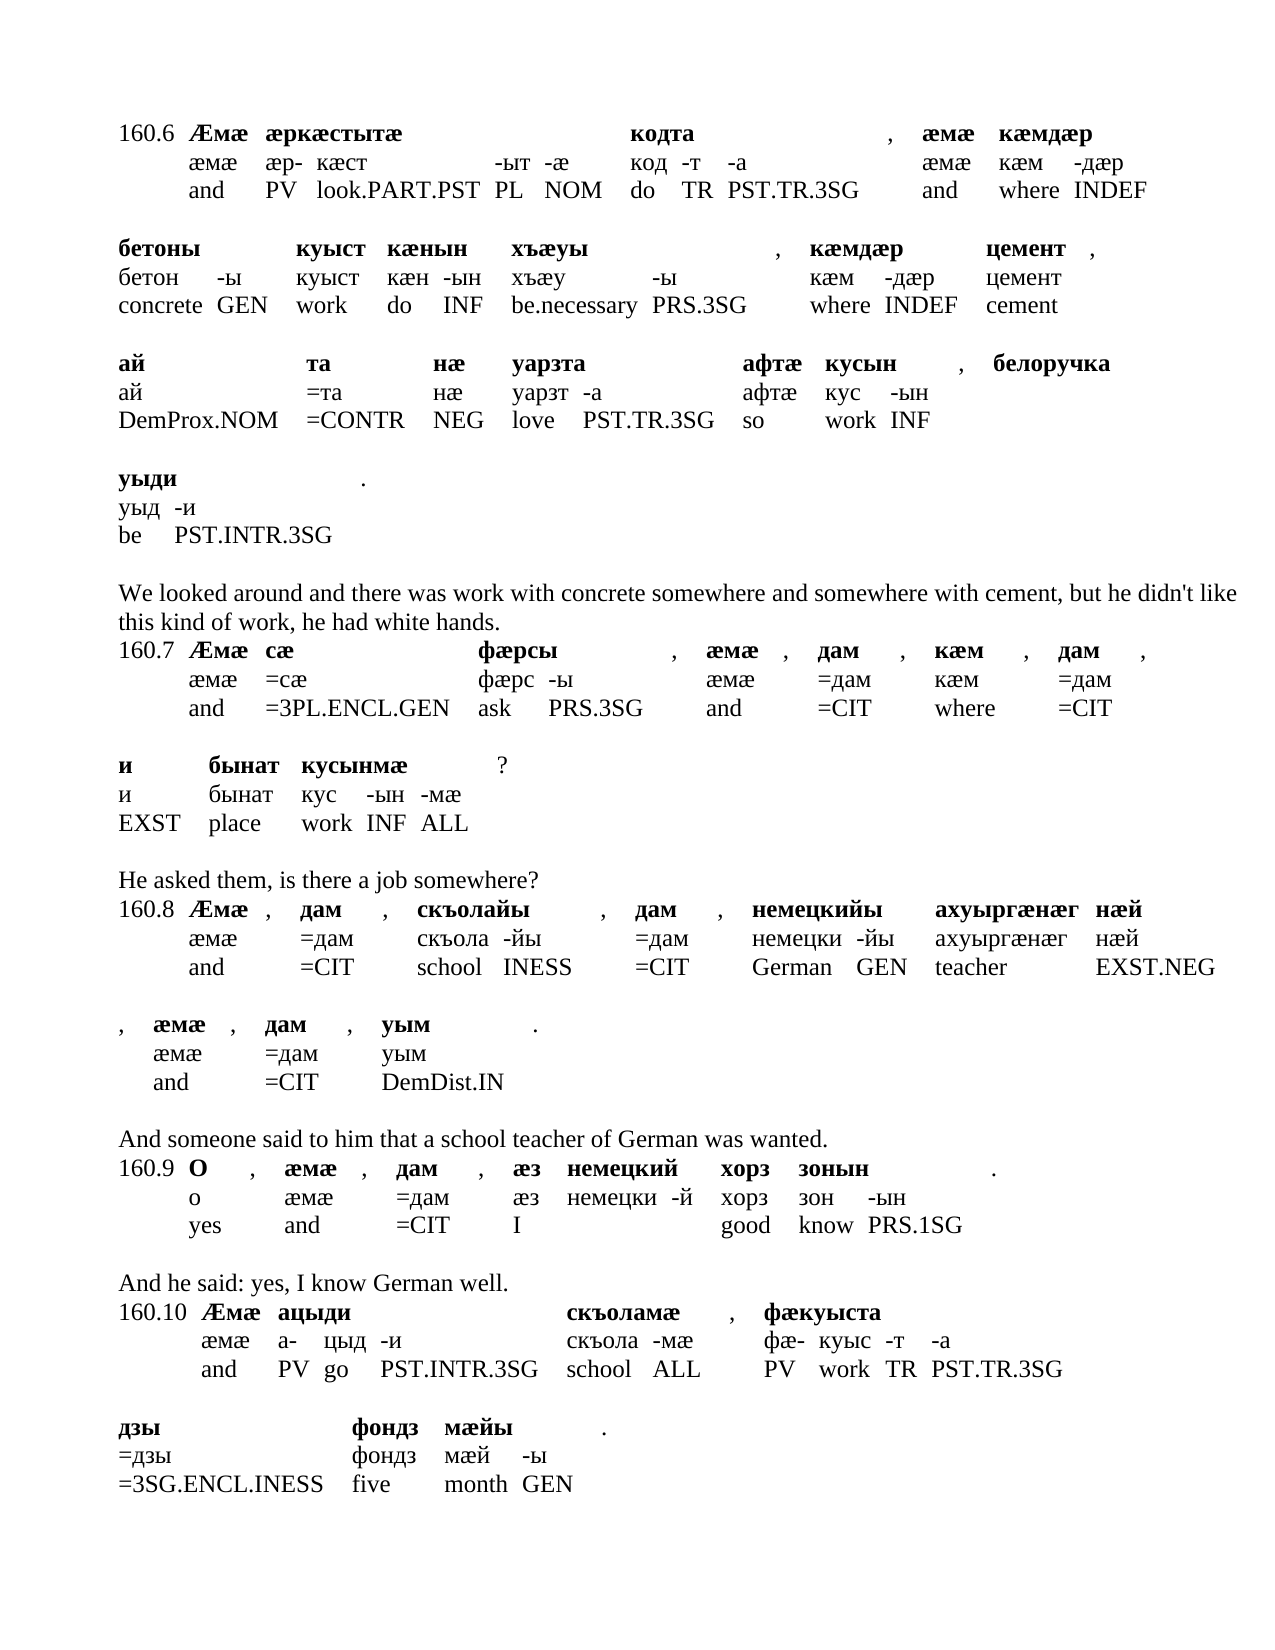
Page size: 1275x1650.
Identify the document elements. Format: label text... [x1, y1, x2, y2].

text and [201, 1354, 250, 1383]
text , [347, 1009, 368, 1038]
text TR [885, 1354, 917, 1383]
text -ы [652, 262, 747, 291]
text We looked around and there was work with concrete somewhere and somewhere with cement, but he didn't like this kind of work, he had white hands. [118, 578, 1249, 636]
text be.necessary [511, 291, 638, 319]
text and [188, 952, 237, 981]
text кодта [630, 118, 873, 147]
text , [382, 894, 403, 923]
text -ы [217, 262, 268, 291]
text ай [118, 377, 279, 406]
text ALL [652, 1354, 701, 1383]
text =3PL.ENCL.GEN [265, 693, 450, 722]
text cement [986, 291, 1062, 319]
text а- [278, 1326, 310, 1354]
text -мæ [652, 1326, 701, 1354]
text =CIT [300, 952, 354, 981]
text work [825, 406, 876, 434]
text ацыди [278, 1297, 553, 1326]
text TR [681, 176, 713, 204]
text go [323, 1354, 366, 1383]
text . [360, 463, 381, 492]
text кæнын [387, 233, 497, 262]
text =та [306, 377, 405, 406]
text куыст [296, 233, 373, 262]
text бынат [208, 779, 273, 808]
text yes [188, 1211, 222, 1239]
text зон [798, 1182, 854, 1211]
text -ын [868, 1182, 963, 1211]
text кæм [934, 664, 996, 693]
text -и [380, 1326, 539, 1354]
text NOM [544, 176, 603, 204]
text know [798, 1211, 854, 1239]
text , [729, 1297, 750, 1326]
text æмæ [153, 1038, 202, 1067]
text , [249, 1153, 270, 1182]
text and [153, 1067, 202, 1096]
text фондз [352, 1412, 430, 1441]
text и [118, 779, 181, 808]
text дам [817, 636, 886, 664]
text INDEF [1073, 176, 1147, 204]
text æмæ [201, 1326, 250, 1354]
text , [230, 1009, 251, 1038]
text нæй [1095, 923, 1216, 952]
text бынат [208, 751, 287, 779]
text =CONTR [306, 406, 405, 434]
text =дам [817, 664, 872, 693]
text PL [494, 176, 530, 204]
text , [361, 1153, 382, 1182]
text -и [174, 492, 333, 521]
text and [922, 176, 971, 204]
text =3SG.ENCL.INESS [118, 1469, 324, 1498]
text , [600, 894, 621, 923]
text place [208, 808, 273, 837]
text 160.10 [118, 1297, 187, 1326]
text скъола [417, 923, 489, 952]
text и [118, 751, 194, 779]
text æмæ [284, 1153, 347, 1182]
text =дам [635, 923, 689, 952]
text дзы [118, 1412, 338, 1441]
text афтæ [742, 377, 797, 406]
text мæйы [444, 1412, 587, 1441]
text хъæу [511, 262, 638, 291]
text . [991, 1153, 1012, 1182]
text О [188, 1153, 236, 1182]
text скъоламæ [566, 1297, 715, 1326]
text -йы [503, 923, 572, 952]
text =дам [264, 1038, 319, 1067]
text дам [1058, 636, 1126, 664]
text PRS.3SG [548, 693, 643, 722]
text PST.TR.3SG [931, 1354, 1063, 1383]
text немецкий [567, 1153, 707, 1182]
text хъæуы [511, 233, 761, 262]
text , [887, 118, 908, 147]
text -ын [443, 262, 483, 291]
text -ын [890, 377, 931, 406]
text good [721, 1211, 771, 1239]
text куыст [296, 262, 359, 291]
text GEN [522, 1469, 573, 1498]
text дам [635, 894, 703, 923]
text PST.TR.3SG [583, 406, 715, 434]
text уарзта [512, 348, 728, 377]
text INF [366, 808, 407, 837]
text ахуыргæнæг [935, 894, 1082, 923]
text -йы [856, 923, 907, 952]
text кæм [934, 636, 1009, 664]
text о [188, 1182, 222, 1211]
text -æ [544, 147, 603, 176]
text æмæ [188, 923, 237, 952]
text PST.INTR.3SG [380, 1354, 539, 1383]
text , [899, 636, 921, 664]
text , [1023, 636, 1044, 664]
text =CIT [1058, 693, 1112, 722]
text work [296, 291, 359, 319]
text дам [396, 1153, 464, 1182]
text school [566, 1354, 639, 1383]
text кус [301, 779, 352, 808]
text , [1140, 636, 1161, 664]
text фондз [352, 1441, 416, 1469]
text уарзт [512, 377, 569, 406]
text хорз [721, 1153, 784, 1182]
text and [706, 693, 755, 722]
text кусын [825, 348, 944, 377]
text ахуыргæнæг [935, 923, 1068, 952]
text фæрс [478, 664, 534, 693]
text цемент [986, 233, 1075, 262]
text And he said: yes, I know German well. [118, 1268, 1249, 1297]
text and [284, 1211, 333, 1239]
text Æмæ [188, 636, 251, 664]
text æз [513, 1182, 539, 1211]
text æмæ [188, 664, 237, 693]
text GEN [856, 952, 907, 981]
text Æмæ [188, 118, 251, 147]
text кæн [387, 262, 429, 291]
text INESS [503, 952, 572, 981]
text æмæ [922, 118, 985, 147]
text зонын [798, 1153, 977, 1182]
text æмæ [706, 636, 769, 664]
text код [630, 147, 668, 176]
text кусынмæ [301, 751, 483, 779]
text , [118, 1009, 139, 1038]
text And someone said to him that a school teacher of German was wanted. [118, 1124, 1249, 1153]
text , [783, 636, 804, 664]
text куыс [819, 1326, 871, 1354]
text =дам [1058, 664, 1112, 693]
text Æмæ [188, 894, 251, 923]
text нæ [433, 377, 484, 406]
text скъолайы [417, 894, 586, 923]
text , [478, 1153, 499, 1182]
text бетоны [118, 233, 282, 262]
text кæмдæр [809, 233, 972, 262]
text Æмæ [201, 1297, 264, 1326]
text уыд [118, 492, 160, 521]
text =дам [396, 1182, 450, 1211]
text INF [443, 291, 483, 319]
text -т [681, 147, 713, 176]
text look.PART.PST [316, 176, 481, 204]
text , [671, 636, 692, 664]
text -т [885, 1326, 917, 1354]
text do [630, 176, 668, 204]
text PRS.3SG [652, 291, 747, 319]
text and [188, 693, 237, 722]
text =сæ [265, 664, 450, 693]
text where [999, 176, 1060, 204]
text -а [931, 1326, 1063, 1354]
text æркæстытæ [265, 118, 616, 147]
text He asked them, is there a job somewhere? [118, 866, 1249, 894]
text be [118, 521, 160, 549]
text æмæ [188, 147, 237, 176]
text -дæр [884, 262, 958, 291]
text concrete [118, 291, 203, 319]
text 160.8 [118, 894, 174, 923]
text афтæ [742, 348, 811, 377]
text , [775, 233, 796, 262]
text уым [381, 1038, 504, 1067]
text and [188, 176, 237, 204]
text -мæ [420, 779, 469, 808]
text do [387, 291, 429, 319]
text уыди [118, 463, 346, 492]
text . [601, 1412, 622, 1441]
text INF [890, 406, 931, 434]
text NEG [433, 406, 484, 434]
text æмæ [922, 147, 971, 176]
text EXST [118, 808, 181, 837]
text æз [513, 1153, 553, 1182]
text PST.TR.3SG [727, 176, 859, 204]
text фæ- [764, 1326, 805, 1354]
text дам [264, 1009, 333, 1038]
text ask [478, 693, 534, 722]
text INDEF [884, 291, 958, 319]
text уым [381, 1009, 518, 1038]
text -дæр [1073, 147, 1147, 176]
text та [306, 348, 419, 377]
text EXST.NEG [1095, 952, 1216, 981]
text month [444, 1469, 508, 1498]
text school [417, 952, 489, 981]
text -й [671, 1182, 693, 1211]
text фæрсы [478, 636, 657, 664]
text teacher [935, 952, 1068, 981]
text æмæ [284, 1182, 333, 1211]
text нæй [1095, 894, 1229, 923]
text =CIT [264, 1067, 319, 1096]
text бетон [118, 262, 203, 291]
text -ыт [494, 147, 530, 176]
text немецкийы [752, 894, 921, 923]
text , [265, 894, 286, 923]
text немецки [567, 1182, 657, 1211]
text PRS.1SG [868, 1211, 963, 1239]
text PST.INTR.3SG [174, 521, 333, 549]
text кæмдæр [999, 118, 1161, 147]
text German [752, 952, 842, 981]
text , [958, 348, 979, 377]
text where [934, 693, 996, 722]
text -ын [366, 779, 407, 808]
text ай [118, 348, 292, 377]
text кæм [809, 262, 871, 291]
text PV [278, 1354, 310, 1383]
text кæст [316, 147, 481, 176]
text ? [497, 751, 518, 779]
text DemDist.IN [381, 1067, 504, 1096]
text цемент [986, 262, 1062, 291]
text -а [727, 147, 859, 176]
text work [301, 808, 352, 837]
text дам [300, 894, 368, 923]
text , [1089, 233, 1110, 262]
text -ы [548, 664, 643, 693]
text I [513, 1211, 539, 1239]
text 160.6 [118, 118, 174, 147]
text PV [764, 1354, 805, 1383]
text =дам [300, 923, 354, 952]
text æмæ [153, 1009, 216, 1038]
text 160.9 [118, 1153, 174, 1182]
text белоручка [993, 348, 1111, 377]
text -ы [522, 1441, 573, 1469]
text кæм [999, 147, 1060, 176]
text сæ [265, 636, 464, 664]
text =CIT [396, 1211, 450, 1239]
text so [742, 406, 797, 434]
text DemProx.NOM [118, 406, 279, 434]
text мæй [444, 1441, 508, 1469]
text =CIT [817, 693, 872, 722]
text GEN [217, 291, 268, 319]
text =дзы [118, 1441, 324, 1469]
text where [809, 291, 871, 319]
text love [512, 406, 569, 434]
text немецки [752, 923, 842, 952]
text PV [265, 176, 303, 204]
text æр- [265, 147, 303, 176]
text . [532, 1009, 553, 1038]
text кус [825, 377, 876, 406]
text =CIT [635, 952, 689, 981]
text five [352, 1469, 416, 1498]
text 160.7 [118, 636, 174, 664]
text work [819, 1354, 871, 1383]
text хорз [721, 1182, 771, 1211]
text цыд [323, 1326, 366, 1354]
text , [717, 894, 738, 923]
text ALL [420, 808, 469, 837]
text нæ [433, 348, 498, 377]
text скъола [566, 1326, 639, 1354]
text æмæ [706, 664, 755, 693]
text фæкуыста [764, 1297, 1077, 1326]
text -а [583, 377, 715, 406]
